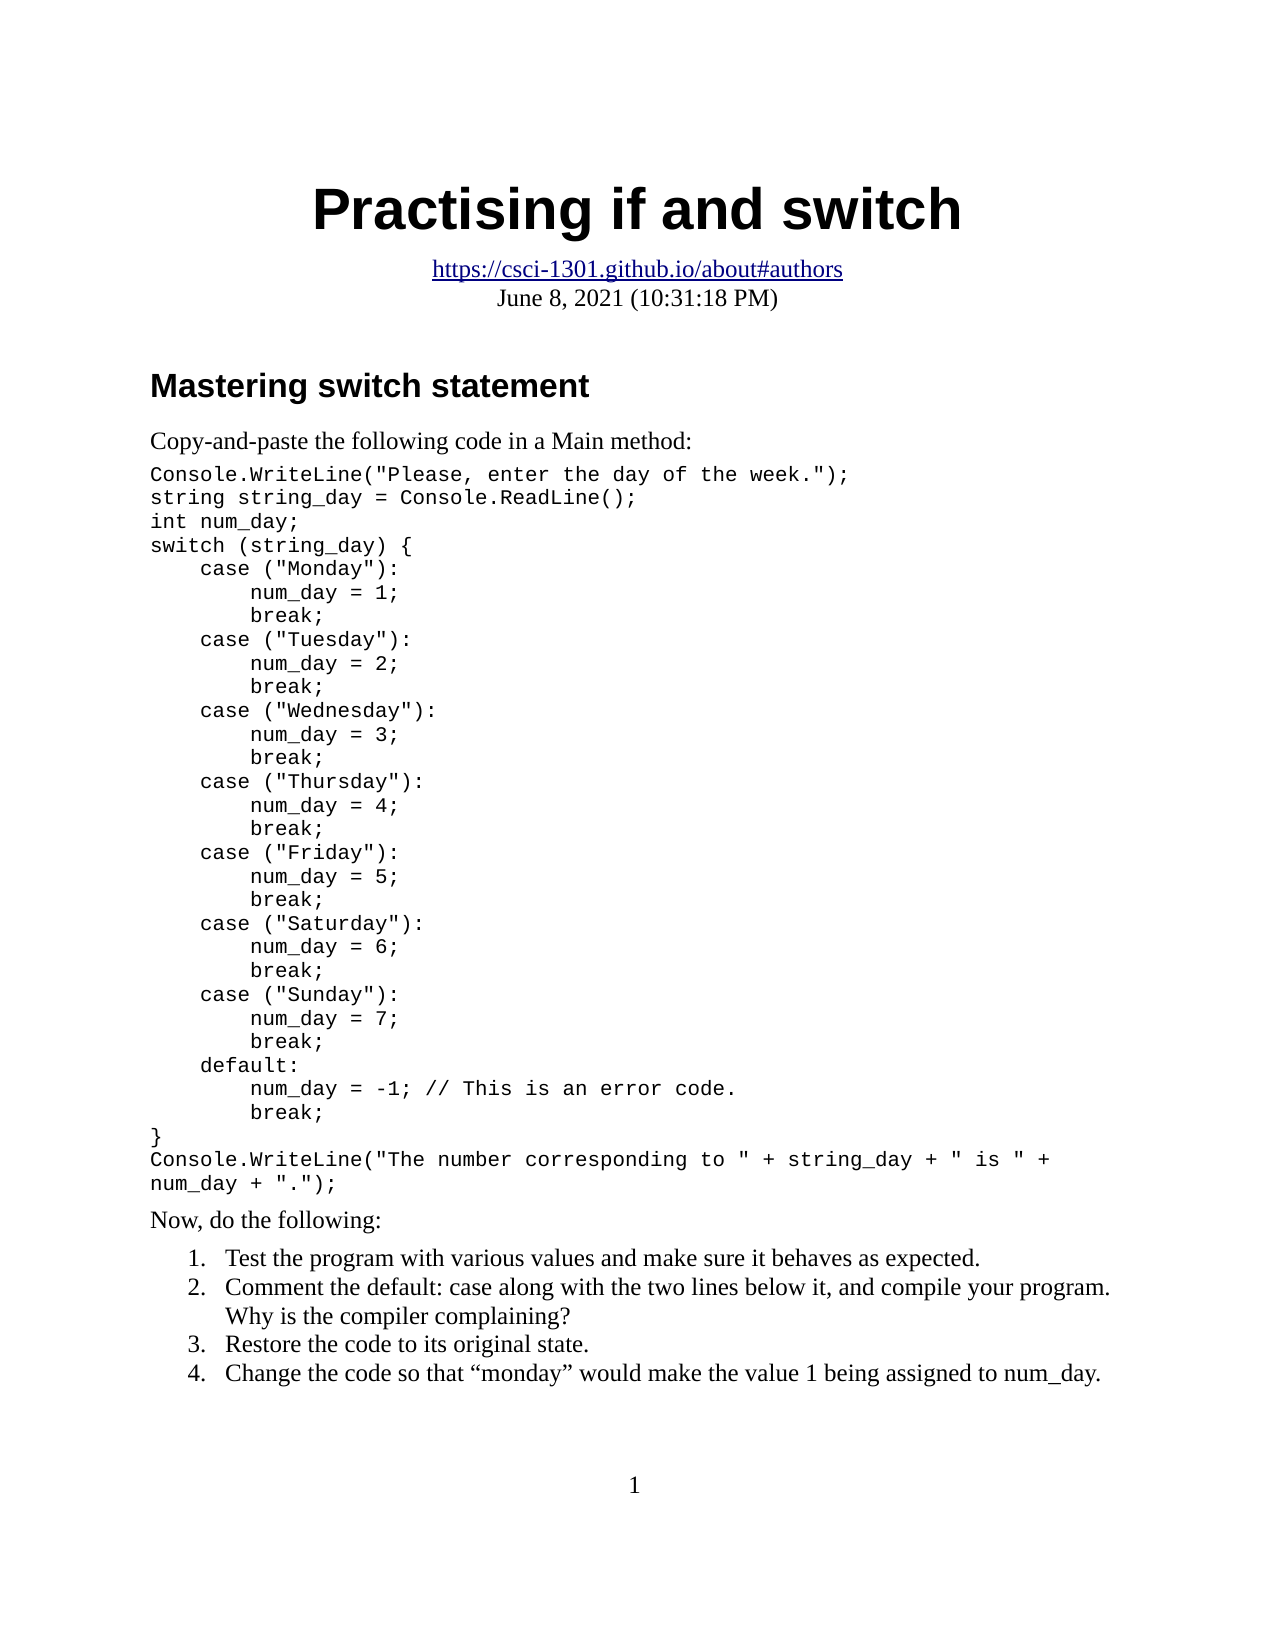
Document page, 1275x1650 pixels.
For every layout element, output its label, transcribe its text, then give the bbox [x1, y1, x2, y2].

text break; [150, 960, 1125, 984]
text break; [150, 606, 1125, 629]
text Now, do the following: [150, 1206, 1125, 1234]
text case ("Wednesday"): [150, 700, 1125, 724]
text break; [150, 1102, 1125, 1126]
text June 8, 2021 (10:31:18 PM) [150, 283, 1125, 312]
text https://csci-1301.github.io/about#authors [150, 254, 1125, 283]
text num_day = -1; // This is an error code. [150, 1078, 1125, 1102]
text break; [150, 676, 1125, 700]
text num_day = 5; [150, 866, 1125, 889]
text Copy-and-paste the following code in a Main method: [150, 426, 1125, 455]
text string string_day = Console.ReadLine(); [150, 487, 1125, 511]
text case ("Tuesday"): [150, 629, 1125, 653]
list Change the code so that “monday” would make the value 1 being assigned to num_day. [187, 1358, 1125, 1387]
text num_day = 6; [150, 937, 1125, 960]
text case ("Monday"): [150, 558, 1125, 582]
text num_day = 7; [150, 1007, 1125, 1031]
text int num_day; [150, 511, 1125, 534]
text switch (string_day) { [150, 534, 1125, 558]
text num_day = 3; [150, 724, 1125, 747]
text case ("Friday"): [150, 842, 1125, 866]
text } [150, 1126, 1125, 1149]
subtitle Mastering switch statement [150, 366, 1125, 404]
text num_day = 1; [150, 582, 1125, 606]
text default: [150, 1055, 1125, 1078]
list Test the program with various values and make sure it behaves as expected. [187, 1243, 1125, 1272]
text Console.WriteLine("The number corresponding to " + string_day + " is " + num_day + "."); [150, 1149, 1125, 1197]
list Restore the code to its original state. [187, 1329, 1125, 1358]
text case ("Saturday"): [150, 913, 1125, 937]
text num_day = 4; [150, 795, 1125, 818]
text break; [150, 889, 1125, 913]
text case ("Sunday"): [150, 984, 1125, 1007]
title Practising if and switch [150, 175, 1125, 242]
list Comment the default: case along with the two lines below it, and compile your program. Why is the compiler complaining? [187, 1272, 1125, 1329]
text break; [150, 1031, 1125, 1055]
text Console.WriteLine("Please, enter the day of the week."); [150, 464, 1125, 487]
text case ("Thursday"): [150, 771, 1125, 795]
text num_day = 2; [150, 653, 1125, 676]
text break; [150, 747, 1125, 771]
text break; [150, 818, 1125, 842]
